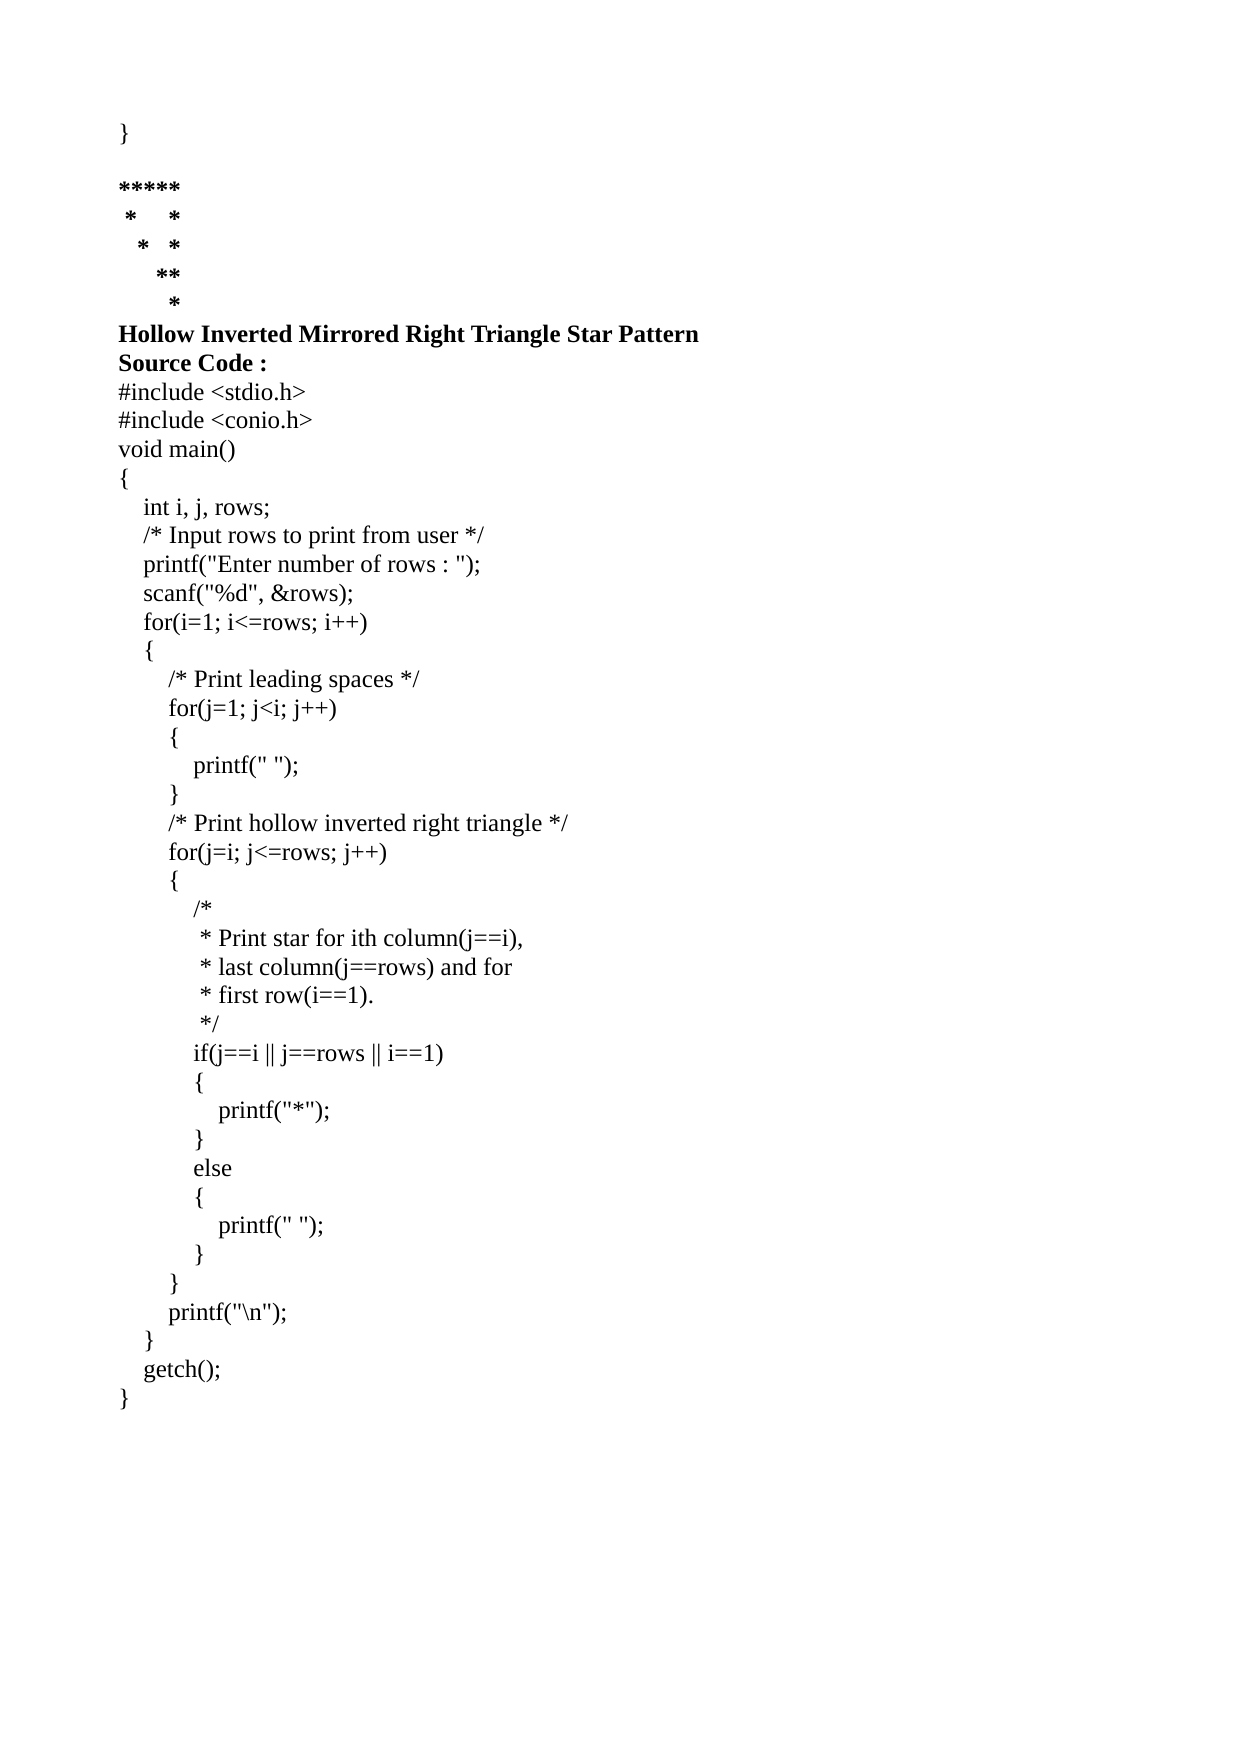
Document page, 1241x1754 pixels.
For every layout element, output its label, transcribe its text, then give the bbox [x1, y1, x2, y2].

text ** [118, 262, 1122, 291]
text { [118, 722, 1122, 751]
text } [118, 118, 1122, 147]
text #include <stdio.h> [118, 377, 1122, 406]
text /* Print leading spaces */ [118, 664, 1122, 693]
text } [118, 1326, 1122, 1354]
text * last column(j==rows) and for [118, 952, 1122, 981]
text printf(" "); [118, 751, 1122, 779]
text { [118, 636, 1122, 664]
text * * [118, 233, 1122, 262]
text } [118, 1383, 1122, 1412]
text #include <conio.h> [118, 406, 1122, 434]
text /* Print hollow inverted right triangle */ [118, 808, 1122, 837]
text /* Input rows to print from user */ [118, 521, 1122, 549]
text { [118, 1067, 1122, 1096]
text int i, j, rows; [118, 492, 1122, 521]
text printf("Enter number of rows : "); [118, 549, 1122, 578]
text */ [118, 1009, 1122, 1038]
text /* [118, 894, 1122, 923]
text scanf("%d", &rows); [118, 578, 1122, 607]
text * [118, 291, 1122, 319]
text void main() [118, 434, 1122, 463]
text for(j=1; j<i; j++) [118, 693, 1122, 722]
text } [118, 1268, 1122, 1297]
text } [118, 779, 1122, 808]
text { [118, 1182, 1122, 1211]
text printf("\n"); [118, 1297, 1122, 1326]
text for(i=1; i<=rows; i++) [118, 607, 1122, 636]
text { [118, 463, 1122, 492]
text for(j=i; j<=rows; j++) [118, 837, 1122, 866]
text printf(" "); [118, 1211, 1122, 1239]
text if(j==i || j==rows || i==1) [118, 1038, 1122, 1067]
text { [118, 866, 1122, 894]
text * * [118, 204, 1122, 233]
text getch(); [118, 1354, 1122, 1383]
text } [118, 1239, 1122, 1268]
text ***** [118, 176, 1122, 204]
text } [118, 1124, 1122, 1153]
text * Print star for ith column(j==i), [118, 923, 1122, 952]
text Source Code : [118, 348, 1122, 377]
text * first row(i==1). [118, 981, 1122, 1009]
text else [118, 1153, 1122, 1182]
text printf("*"); [118, 1096, 1122, 1124]
text Hollow Inverted Mirrored Right Triangle Star Pattern [118, 319, 1122, 348]
